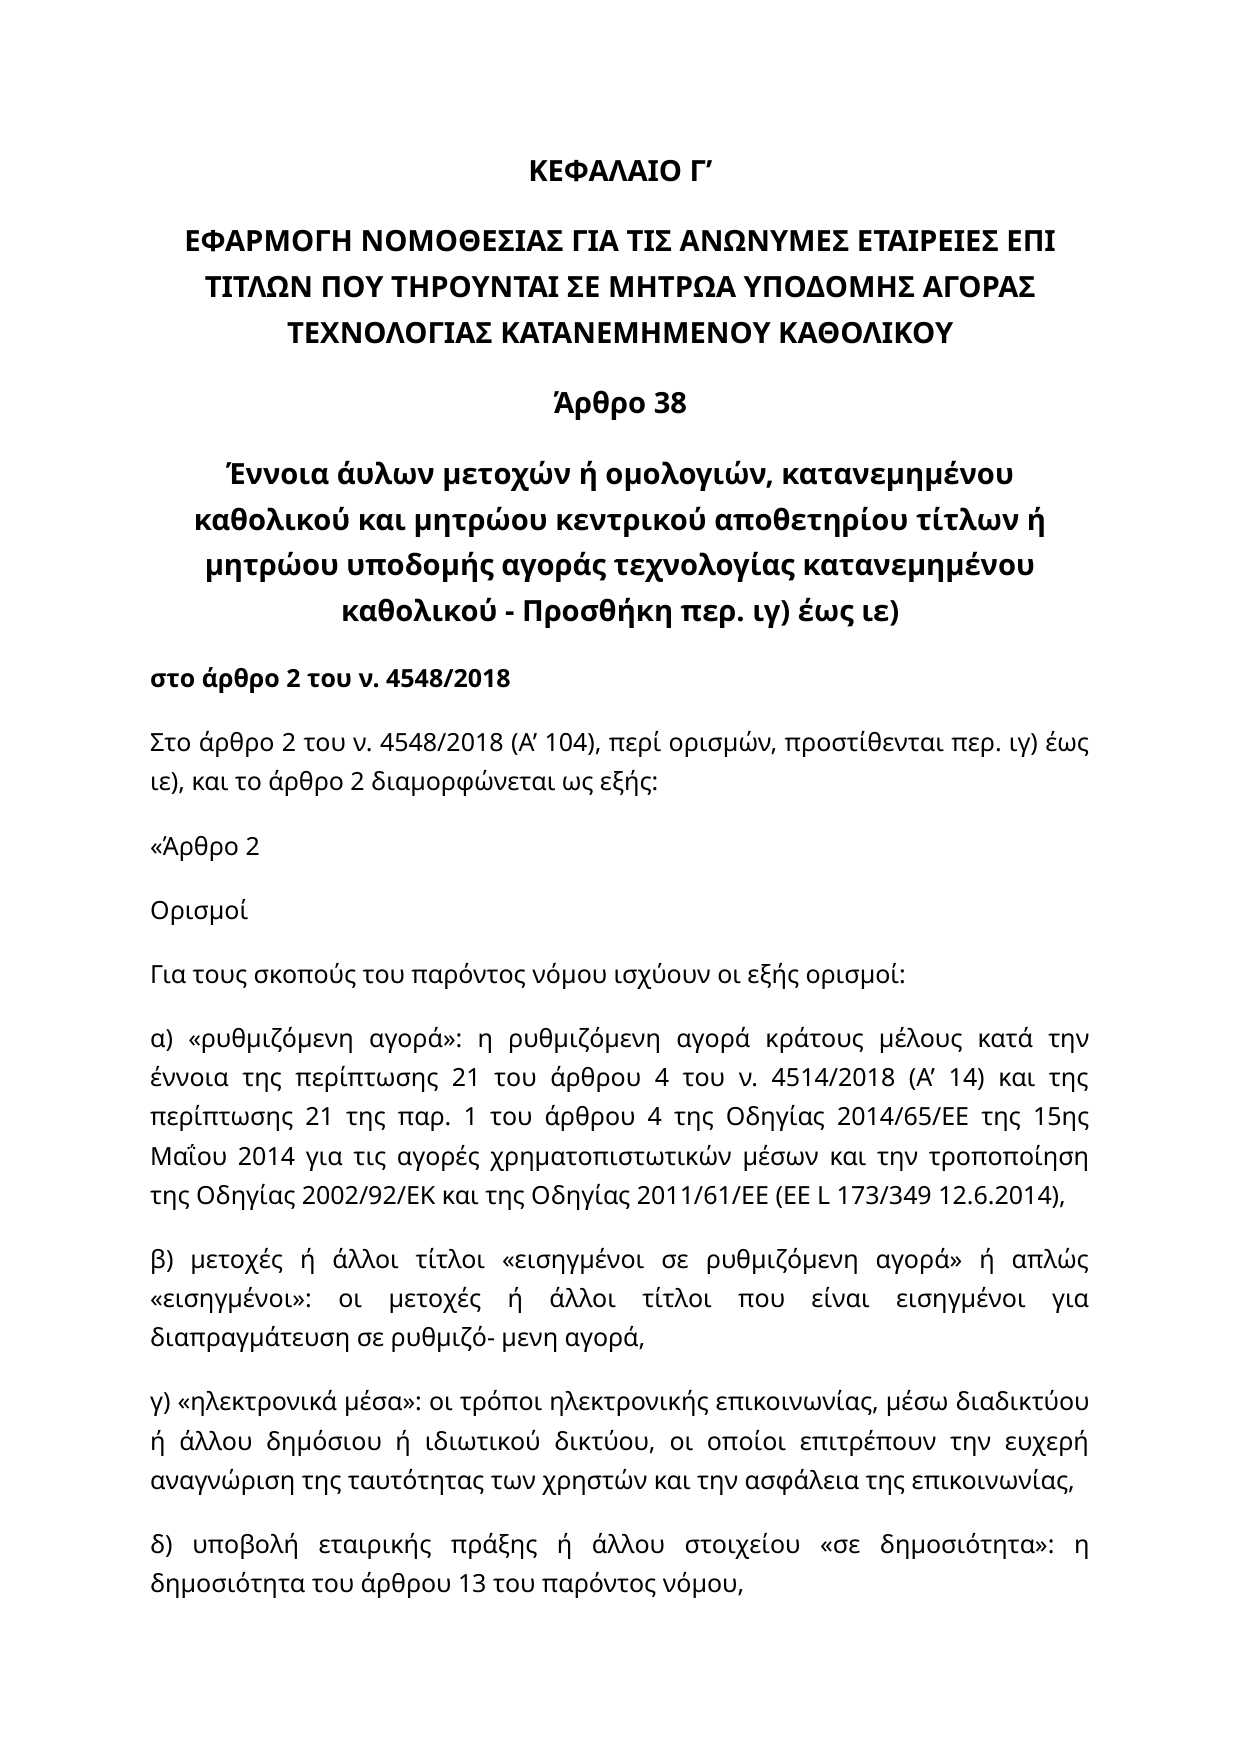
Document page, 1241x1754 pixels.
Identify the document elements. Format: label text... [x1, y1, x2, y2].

text α) «ρυθμιζόμενη αγορά»: η ρυθμιζόμενη αγορά κράτους μέλους κατά την έννοια της περίπτωσης 21 του άρθρου 4 του ν. 4514/2018 (Α’ 14) και της περίπτωσης 21 της παρ. 1 του άρθρου 4 της Οδηγίας 2014/65/ΕΕ της 15ης Μαΐου 2014 για τις αγορές χρηματοπιστωτικών μέσων και την τροποποίηση της Οδηγίας 2002/92/ΕΚ και της Οδηγίας 2011/61/ΕΕ (ΕΕ L 173/349 12.6.2014), [150, 1021, 1090, 1211]
text Στο άρθρο 2 του ν. 4548/2018 (Α’ 104), περί ορισμών, προστίθενται περ. ιγ) έως ιε), και το άρθρο 2 διαμορφώνεται ως εξής: [150, 725, 1090, 798]
text Ορισμοί [150, 892, 1090, 926]
subtitle ΚΕΦΑΛΑΙΟ Γ’ [150, 150, 1090, 190]
text στο άρθρο 2 του ν. 4548/2018 [150, 661, 1090, 695]
text γ) «ηλεκτρονικά μέσα»: οι τρόποι ηλεκτρονικής επικοινωνίας, μέσω διαδικτύου ή άλλου δημόσιου ή ιδιωτικού δικτύου, οι οποίοι επιτρέπουν την ευχερή αναγνώριση της ταυτότητας των χρηστών και την ασφάλεια της επικοινωνίας, [150, 1384, 1090, 1496]
text δ) υποβολή εταιρικής πράξης ή άλλου στοιχείου «σε δημοσιότητα»: η δημοσιότητα του άρθρου 13 του παρόντος νόμου, [150, 1526, 1090, 1600]
subtitle ΕΦΑΡΜΟΓΗ ΝΟΜΟΘΕΣΙΑΣ ΓΙΑ ΤΙΣ ΑΝΩΝΥΜΕΣ ΕΤΑΙΡΕΙΕΣ ΕΠΙ ΤΙΤΛΩΝ ΠΟΥ ΤΗΡΟΥΝΤΑΙ ΣΕ ΜΗΤΡΩΑ ΥΠΟΔΟΜΗΣ ΑΓΟΡΑΣ ΤΕΧΝΟΛΟΓΙΑΣ ΚΑΤΑΝΕΜΗΜΕΝΟΥ ΚΑΘΟΛΙΚΟΥ [150, 221, 1090, 352]
subtitle Άρθρο 38 [150, 382, 1090, 422]
text Για τους σκοπούς του παρόντος νόμου ισχύουν οι εξής ορισμοί: [150, 956, 1090, 991]
subtitle Έννοια άυλων μετοχών ή ομολογιών, κατανεμημένου καθολικού και μητρώου κεντρικού αποθετηρίου τίτλων ή μητρώου υποδομής αγοράς τεχνολογίας κατανεμημένου καθολικού - Προσθήκη περ. ιγ) έως ιε) [150, 453, 1090, 630]
text «Άρθρο 2 [150, 828, 1090, 862]
text β) μετοχές ή άλλοι τίτλοι «εισηγμένοι σε ρυθμιζόμενη αγορά» ή απλώς «εισηγμένοι»: οι μετοχές ή άλλοι τίτλοι που είναι εισηγμένοι για διαπραγμάτευση σε ρυθμιζό- μενη αγορά, [150, 1241, 1090, 1354]
